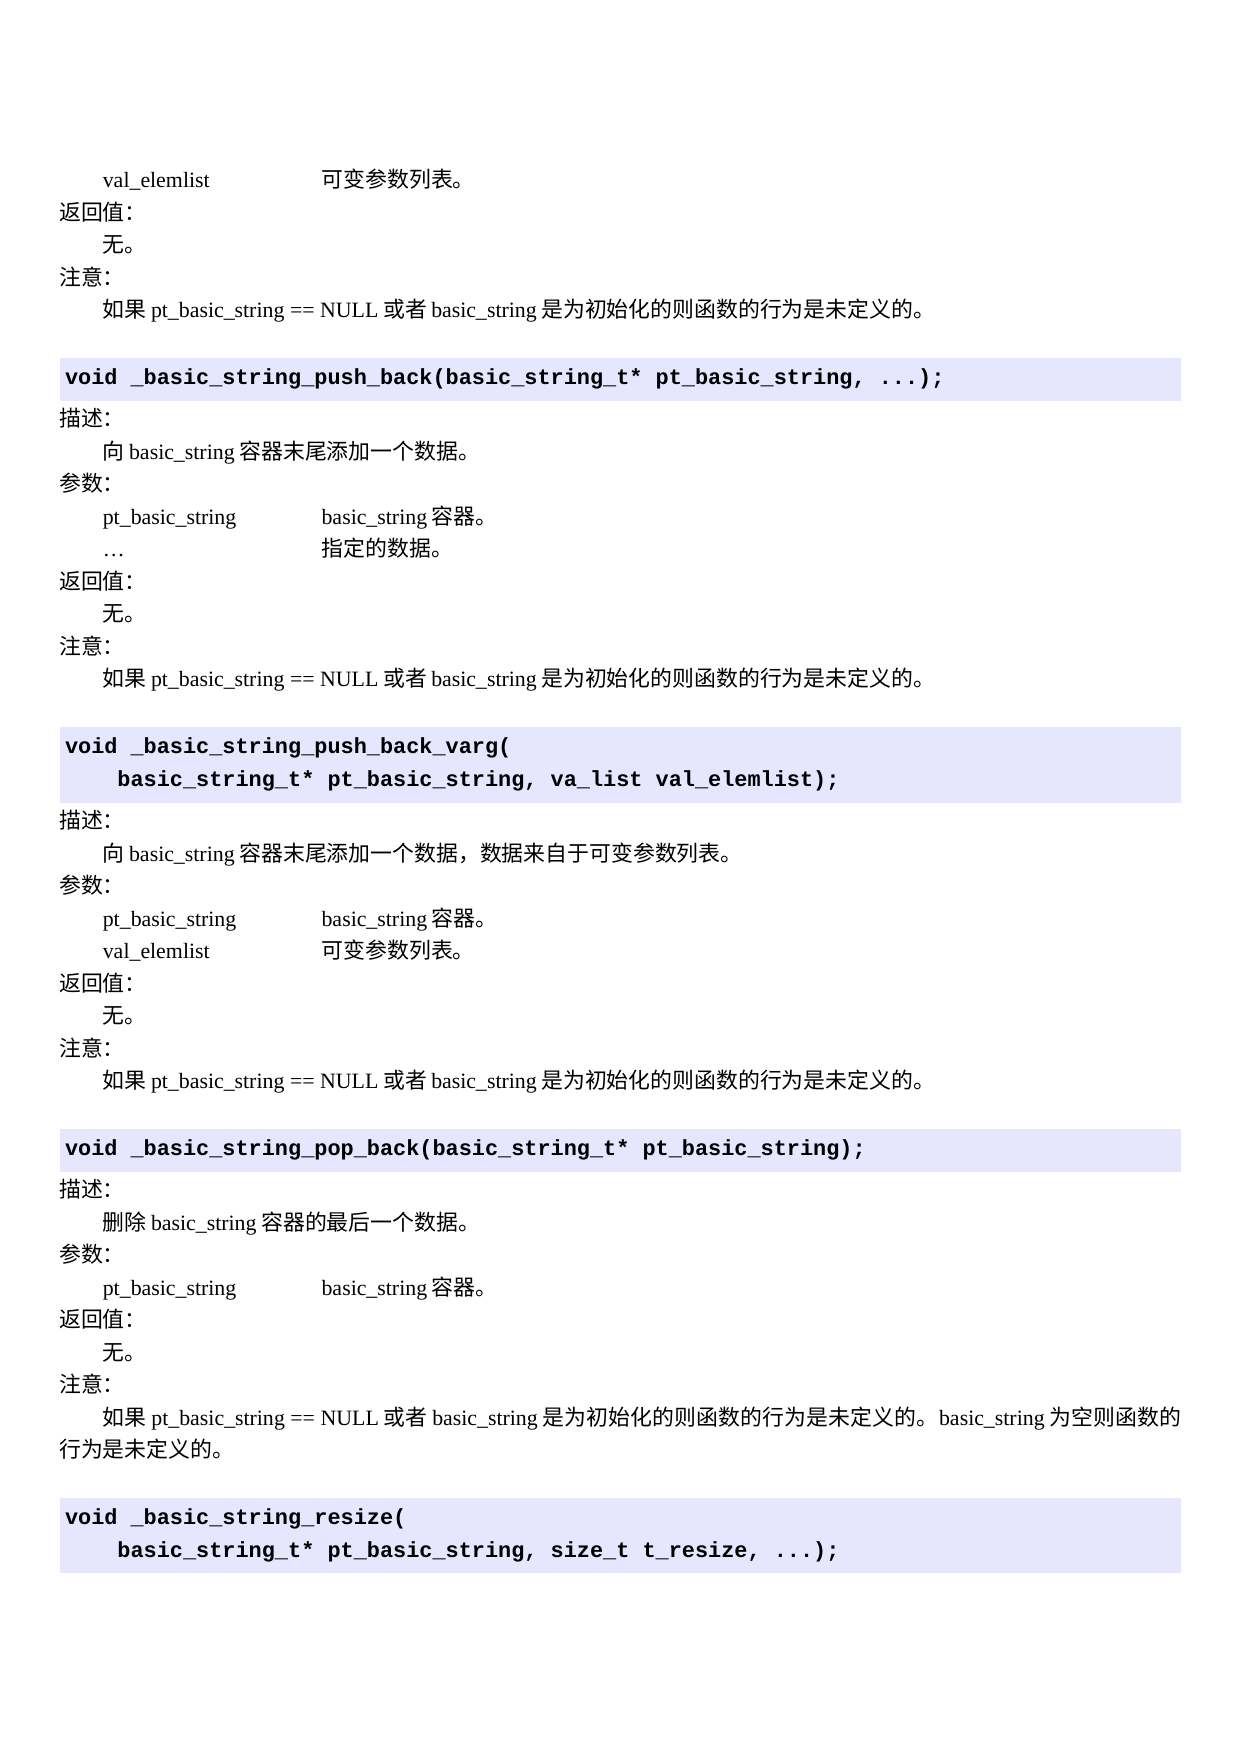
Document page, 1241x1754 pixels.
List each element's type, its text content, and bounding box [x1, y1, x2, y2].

text 描述： [59, 804, 1181, 835]
text pt_basic_string basic_string容器。 [59, 900, 1181, 933]
text 删除basic_string容器的最后一个数据。 [59, 1204, 1181, 1237]
text pt_basic_string basic_string容器。 [59, 498, 1181, 531]
text 无。 [59, 1334, 1181, 1367]
text 如果pt_basic_string == NULL或者basic_string是为初始化的则函数的行为是未定义的。 [59, 292, 1181, 324]
text 返回值： [59, 194, 1181, 227]
text 返回值： [59, 1302, 1181, 1334]
text 描述： [59, 402, 1181, 433]
text 注意： [59, 1367, 1181, 1399]
text 注意： [59, 1030, 1181, 1063]
text … 指定的数据。 [59, 531, 1181, 563]
text 返回值： [59, 563, 1181, 596]
text pt_basic_string basic_string容器。 [59, 1269, 1181, 1302]
table_header void _basic_string_pop_back(basic_string_t* pt_basic_string); [60, 1129, 1181, 1172]
text 无。 [59, 227, 1181, 259]
text 向basic_string容器末尾添加一个数据，数据来自于可变参数列表。 [59, 835, 1181, 868]
text 参数： [59, 1237, 1181, 1269]
table_header void _basic_string_resize( basic_string_t* pt_basic_string, size_t t_resize, ...); [60, 1498, 1181, 1573]
text 无。 [59, 596, 1181, 628]
text 注意： [59, 259, 1181, 292]
text 如果pt_basic_string == NULL或者basic_string是为初始化的则函数的行为是未定义的。 [59, 661, 1181, 693]
table_header void _basic_string_push_back(basic_string_t* pt_basic_string, ...); [60, 358, 1181, 401]
text 无。 [59, 998, 1181, 1030]
table_header void _basic_string_push_back_varg( basic_string_t* pt_basic_string, va_list val_elemlist); [60, 727, 1181, 803]
text 注意： [59, 628, 1181, 661]
text 参数： [59, 466, 1181, 498]
text 返回值： [59, 965, 1181, 998]
text val_elemlist 可变参数列表。 [59, 933, 1181, 965]
text 向basic_string容器末尾添加一个数据。 [59, 433, 1181, 466]
text 如果pt_basic_string == NULL或者basic_string是为初始化的则函数的行为是未定义的。 [59, 1063, 1181, 1095]
text val_elemlist 可变参数列表。 [59, 162, 1181, 194]
text 描述： [59, 1173, 1181, 1204]
text 参数： [59, 868, 1181, 900]
text 如果pt_basic_string == NULL或者basic_string是为初始化的则函数的行为是未定义的。basic_string为空则函数的行为是未定义的。 [59, 1399, 1181, 1464]
